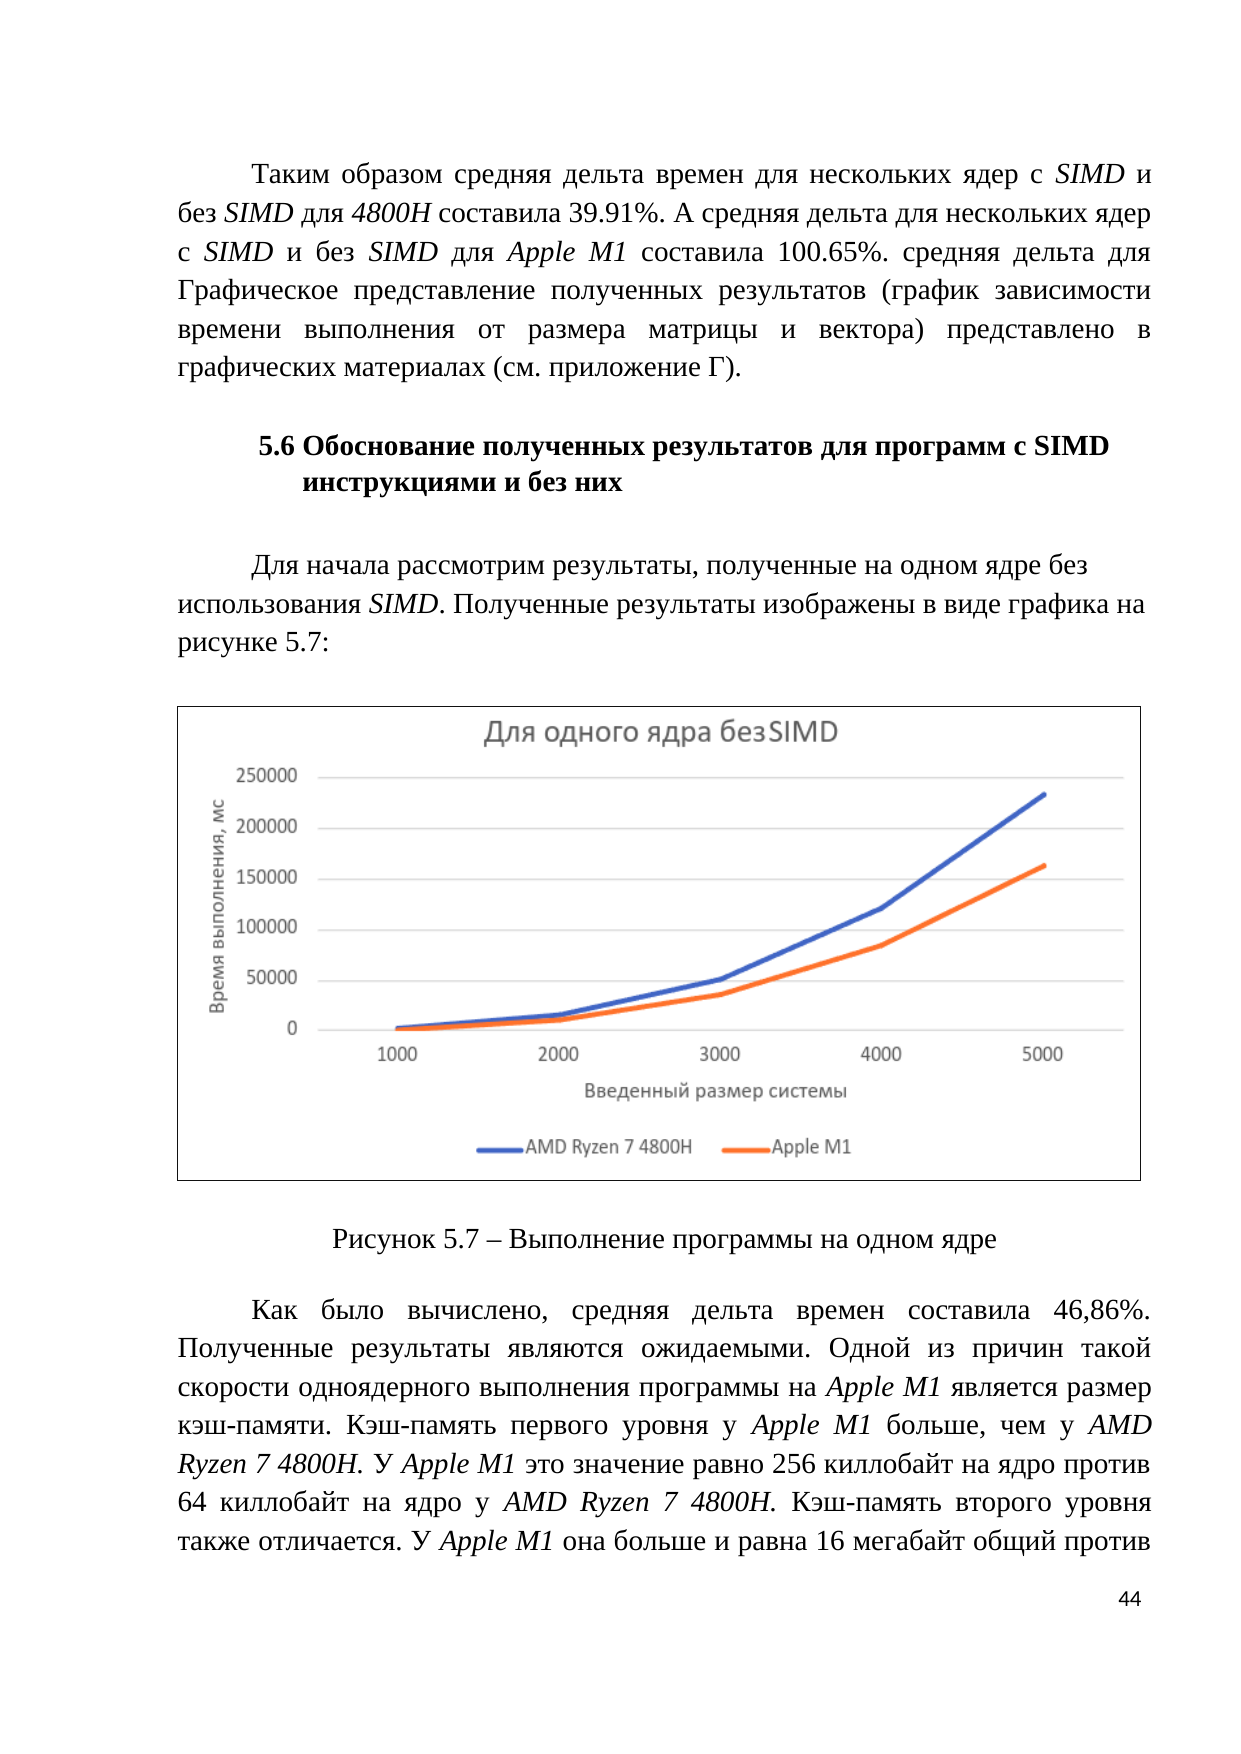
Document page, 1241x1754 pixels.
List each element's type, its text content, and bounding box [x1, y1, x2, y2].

text Для начала рассмотрим результаты, полученные на одном ядре без использования SIMD. Полученные результаты изображены в виде графика на рисунке 5.7: [177, 547, 1152, 658]
subtitle 5.6 Обоснование полученных результатов для программ с SIMD инструкциями и без них [177, 392, 1152, 498]
picture [178, 707, 1140, 1180]
text Рисунок 5.7 – Выполнение программы на одном ядре [177, 1221, 1152, 1254]
text Как было вычислено, средняя дельта времен составила 46,86%. Полученные результаты являются ожидаемыми. Одной из причин такой скорости одноядерного выполнения программы на Apple M1 является размер кэш-памяти. Кэш-память первого уровня у Apple M1 больше, чем у AMD Ryzen 7 4800H. У Apple M1 это значение равно 256 киллобайт на ядро против 64 киллобайт на ядро у AMD Ryzen 7 4800H. Кэш-память второго уровня также отличается. У Apple M1 она больше и равна 16 мегабайт общий против [177, 1292, 1152, 1557]
text Таким образом средняя дельта времен для нескольких ядер с SIMD и без SIMD для 4800H составила 39.91%. А средняя дельта для нескольких ядер с SIMD и без SIMD для Apple M1 составила 100.65%. средняя дельта для Графическое представление полученных результатов (график зависимости времени выполнения от размера матрицы и вектора) представлено в графических материалах (см. приложение Г). [177, 157, 1152, 383]
